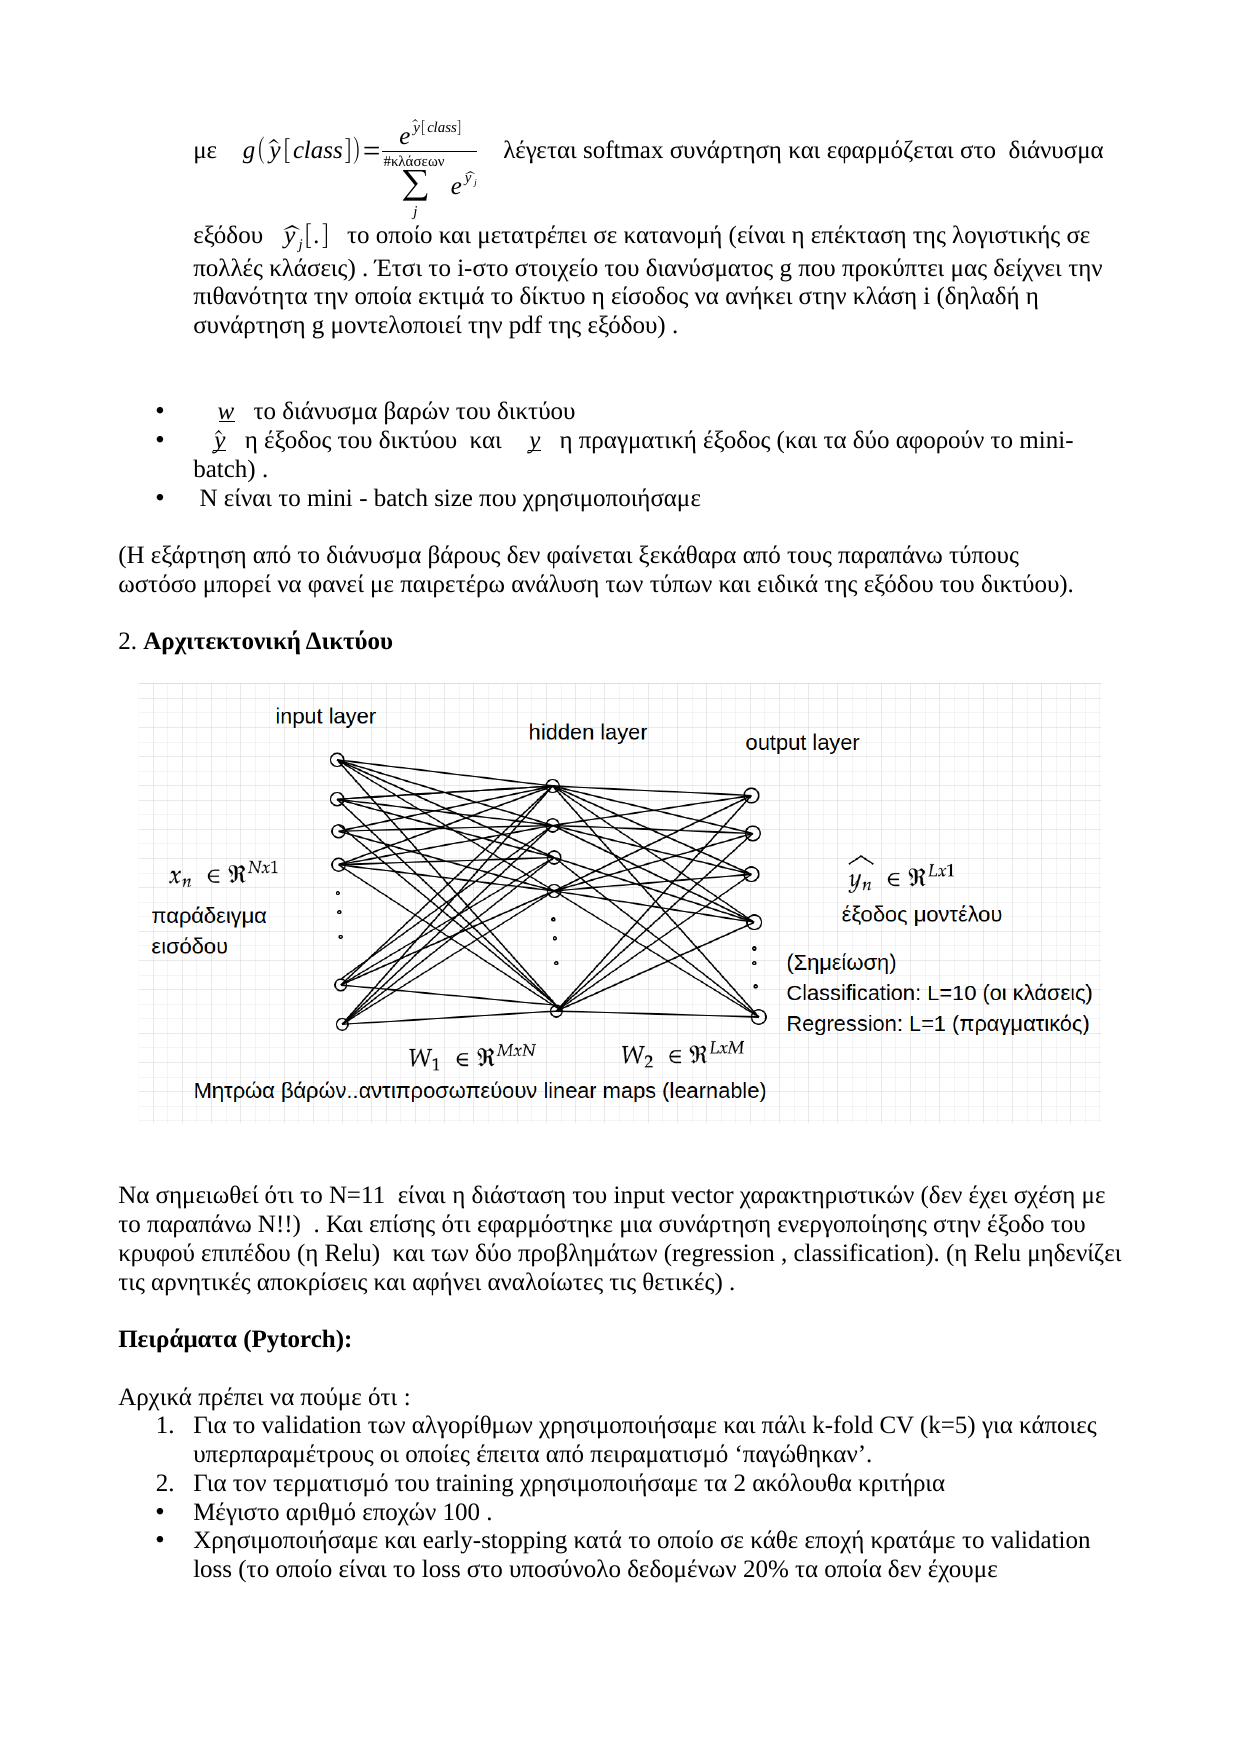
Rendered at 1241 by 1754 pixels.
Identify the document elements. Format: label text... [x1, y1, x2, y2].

list Χρησιμοποιήσαμε και early-stopping κατά το οποίο σε κάθε εποχή κρατάμε το validation loss (το οποίο είναι το loss στο υποσύνολο δεδομένων 20% τα οποία δεν έχουμε [156, 1525, 1122, 1583]
picture [138, 683, 1102, 1123]
text Aρχικά πρέπει να πούμε ότι : [118, 1382, 1122, 1410]
text Πειράματα (Pytorch): [118, 1324, 1122, 1353]
list η έξοδος του δικτύου και η πραγματική έξοδος (και τα δύο αφορoύν το mini-batch) . [156, 425, 1122, 483]
list Ν είναι το mini - batch size που χρησιμοποιήσαμε [156, 483, 1122, 511]
list με λέγεται softmax συνάρτηση και εφαρμόζεται στο διάνυσμα εξόδουτο οποίο και μετατρέπει σε κατανομή (είναι η επέκταση της λογιστικής σε πολλές κλάσεις) . Έτσι το i-στο στοιχείο του διανύσματος g που προκύπτει μας δείχνει την πιθανότητα την οποία εκτιμά το δίκτυο η είσοδος να ανήκει στην κλάση i (δηλαδή η συνάρτηση g μοντελοποιεί την pdf της εξόδου) . [156, 118, 1122, 339]
list Για τον τερματισμό του training χρησιμοποιήσαμε τα 2 ακόλουθα κριτήρια [156, 1468, 1122, 1497]
list το διάνυσμα βαρών του δικτύου [156, 396, 1122, 425]
list Μέγιστο αριθμό εποχών 100 . [156, 1497, 1122, 1525]
list Για το validation των αλγορίθμων χρησιμοποιήσαμε και πάλι k-fold CV (k=5) για κάποιες υπερπαραμέτρους οι οποίες έπειτα από πειραματισμό ‘παγώθηκαν’. [156, 1410, 1122, 1468]
text (Η εξάρτηση από το διάνυσμα βάρους δεν φαίνεται ξεκάθαρα από τους παραπάνω τύπους ωστόσο μπορεί να φανεί με παιρετέρω ανάλυση των τύπων και ειδικά της εξόδου του δικτύου). [118, 540, 1122, 598]
text 2. Αρχιτεκτονική Δικτύου [118, 626, 1122, 655]
text Να σημειωθεί ότι το Ν=11 είναι η διάσταση του input vector χαρακτηριστικών (δεν έχει σχέση με το παραπάνω N!!) . Και επίσης ότι εφαρμόστηκε μια συνάρτηση ενεργοποίησης στην έξοδο του κρυφού επιπέδου (η Relu) και των δύο προβλημάτων (regression , classification). (η Relu μηδενίζει τις αρνητικές αποκρίσεις και αφήνει αναλοίωτες τις θετικές) . [118, 1180, 1122, 1295]
